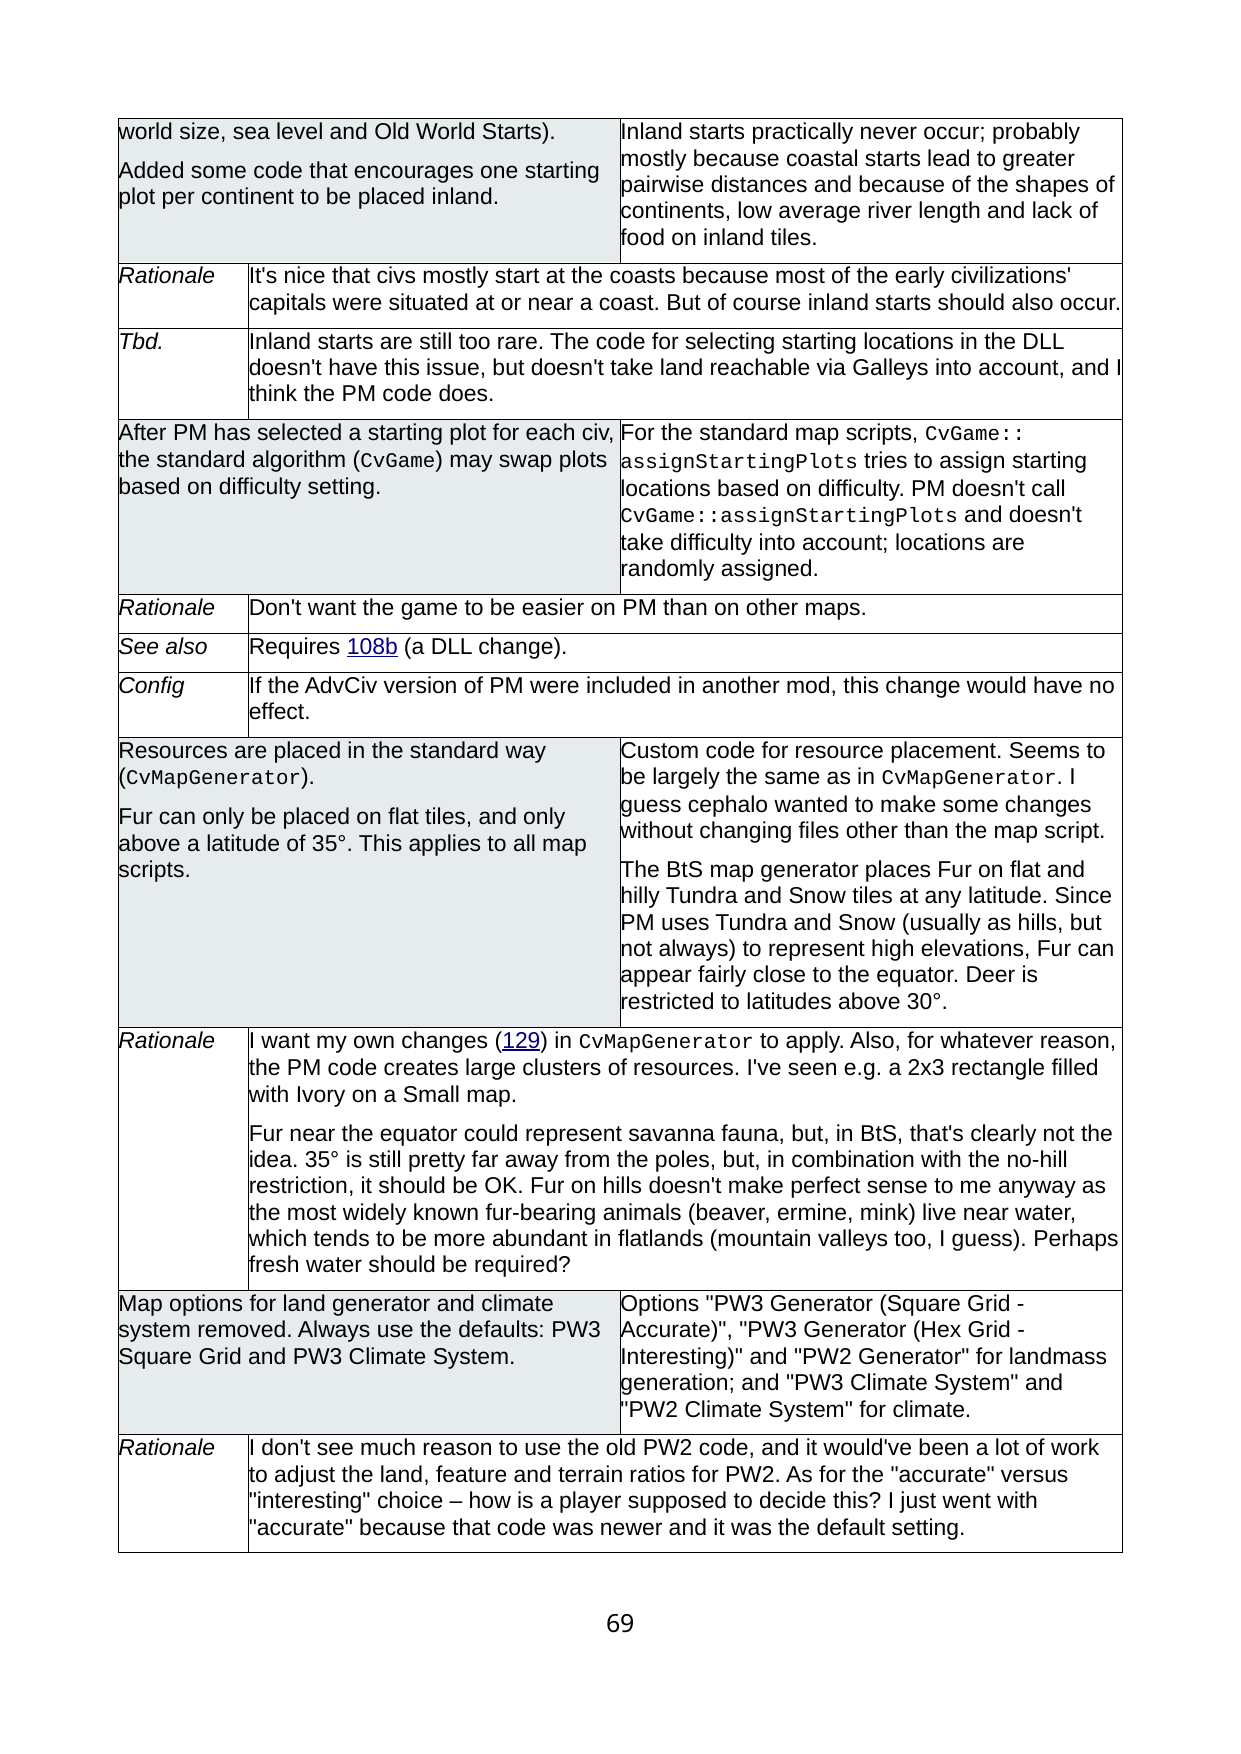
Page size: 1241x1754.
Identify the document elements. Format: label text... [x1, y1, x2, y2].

table_cell world size, sea level and Old World Starts). Added some code that encourages one starting plot per continent to be placed inland. [119, 119, 620, 262]
table_cell See also [119, 634, 248, 672]
table_cell Rationale [119, 595, 248, 633]
table_cell I want my own changes (129) in CvMapGenerator to apply. Also, for whatever reason, the PM code creates large clusters of resources. I've seen e.g. a 2x3 rectangle filled with Ivory on a Small map. Fur near the equator could represent savanna fauna, but, in BtS, that's clearly not the idea. 35° is still pretty far away from the poles, but, in combination with the no-hill restriction, it should be OK. Fur on hills doesn't make perfect sense to me anyway as the most widely known fur-bearing animals (beaver, ermine, mink) live near water, which tends to be more abundant in flatlands (mountain valleys too, I guess). Perhaps fresh water should be required? [249, 1028, 1122, 1290]
table_cell Requires 108b (a DLL change). [249, 634, 1122, 672]
table_cell It's nice that civs mostly start at the coasts because most of the early civilizations' capitals were situated at or near a coast. But of course inland starts should also occur. [249, 264, 1122, 328]
table_cell Inland starts are still too rare. The code for selecting starting locations in the DLL doesn't have this issue, but doesn't take land reachable via Galleys into account, and I think the PM code does. [249, 329, 1122, 419]
table_cell Inland starts practically never occur; probably mostly because coastal starts lead to greater pairwise distances and because of the shapes of continents, low average river length and lack of food on inland tiles. [621, 119, 1122, 262]
table_cell For the standard map scripts, CvGame:: assignStartingPlots tries to assign starting locations based on difficulty. PM doesn't call CvGame::assignStartingPlots and doesn't take difficulty into account; locations are randomly assigned. [621, 420, 1122, 594]
table_cell Map options for land generator and climate system removed. Always use the defaults: PW3 Square Grid and PW3 Climate System. [119, 1291, 620, 1434]
table_cell Config [119, 673, 248, 737]
table_cell Options "PW3 Generator (Square Grid - Accurate)", "PW3 Generator (Hex Grid - Interesting)" and "PW2 Generator" for landmass generation; and "PW3 Climate System" and "PW2 Climate System" for climate. [621, 1291, 1122, 1434]
table_cell If the AdvCiv version of PM were included in another mod, this change would have no effect. [249, 673, 1122, 737]
table_cell After PM has selected a starting plot for each civ, the standard algorithm (CvGame) may swap plots based on difficulty setting. [119, 420, 620, 594]
table_cell Custom code for resource placement. Seems to be largely the same as in CvMapGenerator. I guess cephalo wanted to make some changes without changing files other than the map script. The BtS map generator places Fur on flat and hilly Tundra and Snow tiles at any latitude. Since PM uses Tundra and Snow (usually as hills, but not always) to represent high elevations, Fur can appear fairly close to the equator. Deer is restricted to latitudes above 30°. [621, 738, 1122, 1027]
table_cell Rationale [119, 1435, 248, 1552]
table_cell Rationale [119, 264, 248, 328]
table_cell Rationale [119, 1028, 248, 1290]
table_cell Resources are placed in the standard way (CvMapGenerator). Fur can only be placed on flat tiles, and only above a latitude of 35°. This applies to all map scripts. [119, 738, 620, 1027]
table_cell Don't want the game to be easier on PM than on other maps. [249, 595, 1122, 633]
table_cell Tbd. [119, 329, 248, 419]
table_cell I don't see much reason to use the old PW2 code, and it would've been a lot of work to adjust the land, feature and terrain ratios for PW2. As for the "accurate" versus "interesting" choice – how is a player supposed to decide this? I just went with "accurate" because that code was newer and it was the default setting. [249, 1435, 1122, 1552]
